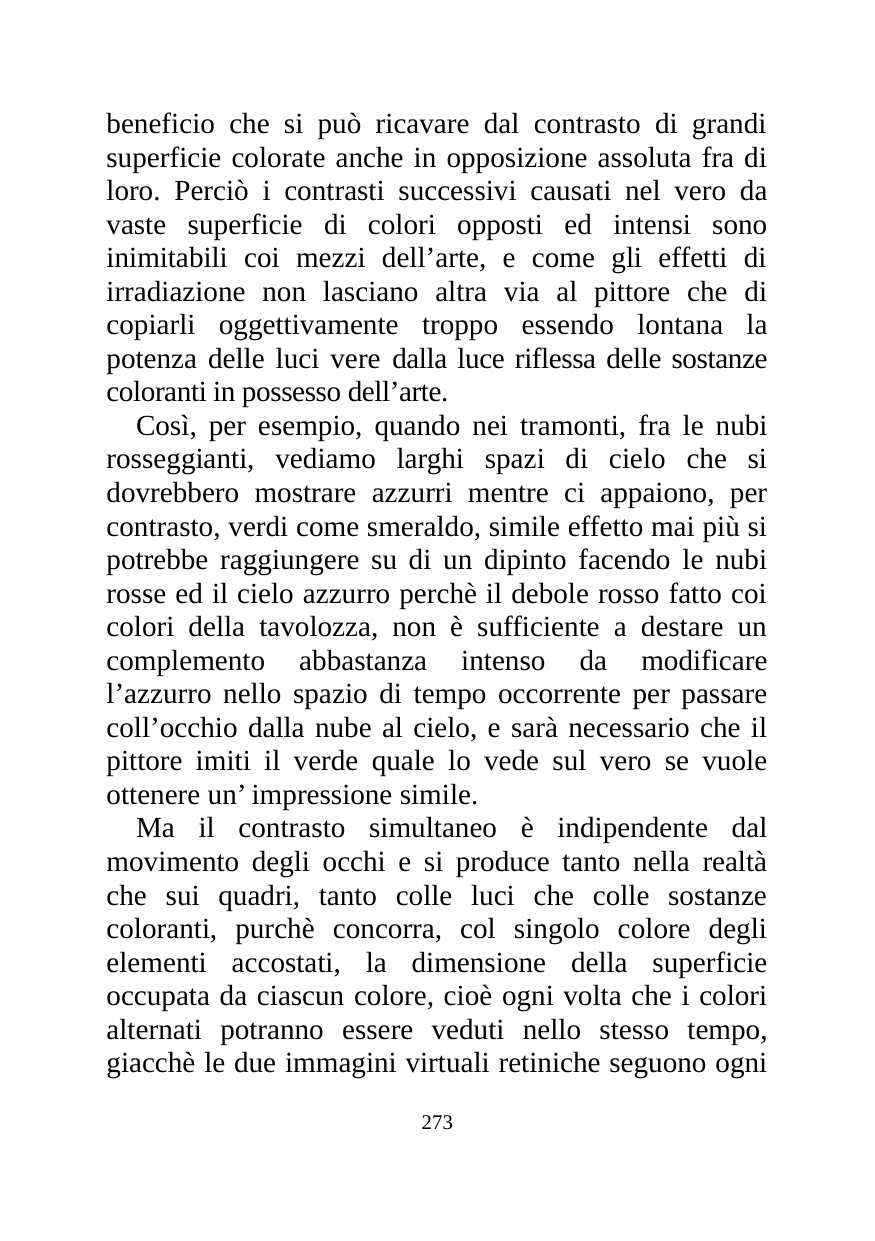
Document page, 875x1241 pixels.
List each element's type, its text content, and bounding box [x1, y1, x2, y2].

text Ma il contrasto simultaneo è indipendente dal movimento degli occhi e si produce tanto nella realtà che sui quadri, tanto colle luci che colle sostanze coloranti, purchè concorra, col singolo colore degli elementi accostati, la dimensione della superficie occupata da ciascun colore, cioè ogni volta che i colori alternati potranno essere veduti nello stesso tempo, giacchè le due immagini virtuali retiniche seguono ogni [106, 811, 768, 1079]
text beneficio che si può ricavare dal contrasto di grandi superficie colorate anche in opposizione assoluta fra di loro. Perciò i contrasti successivi causati nel vero da vaste superficie di colori opposti ed intensi sono inimitabili coi mezzi dell’arte, e come gli effetti di irradiazione non lasciano altra via al pittore che di copiarli oggettivamente troppo essendo lontana la potenza delle luci vere dalla luce riflessa delle sostanze coloranti in possesso dell’arte. [106, 106, 768, 408]
text Così, per esempio, quando nei tramonti, fra le nubi rosseggianti, vediamo larghi spazi di cielo che si dovrebbero mostrare azzurri mentre ci appaiono, per contrasto, verdi come smeraldo, simile effetto mai più si potrebbe raggiungere su di un dipinto facendo le nubi rosse ed il cielo azzurro perchè il debole rosso fatto coi colori della tavolozza, non è sufficiente a destare un complemento abbastanza intenso da modificare l’azzurro nello spazio di tempo occorrente per passare coll’occhio dalla nube al cielo, e sarà necessario che il pittore imiti il verde quale lo vede sul vero se vuole ottenere un’ impressione simile. [106, 408, 768, 811]
